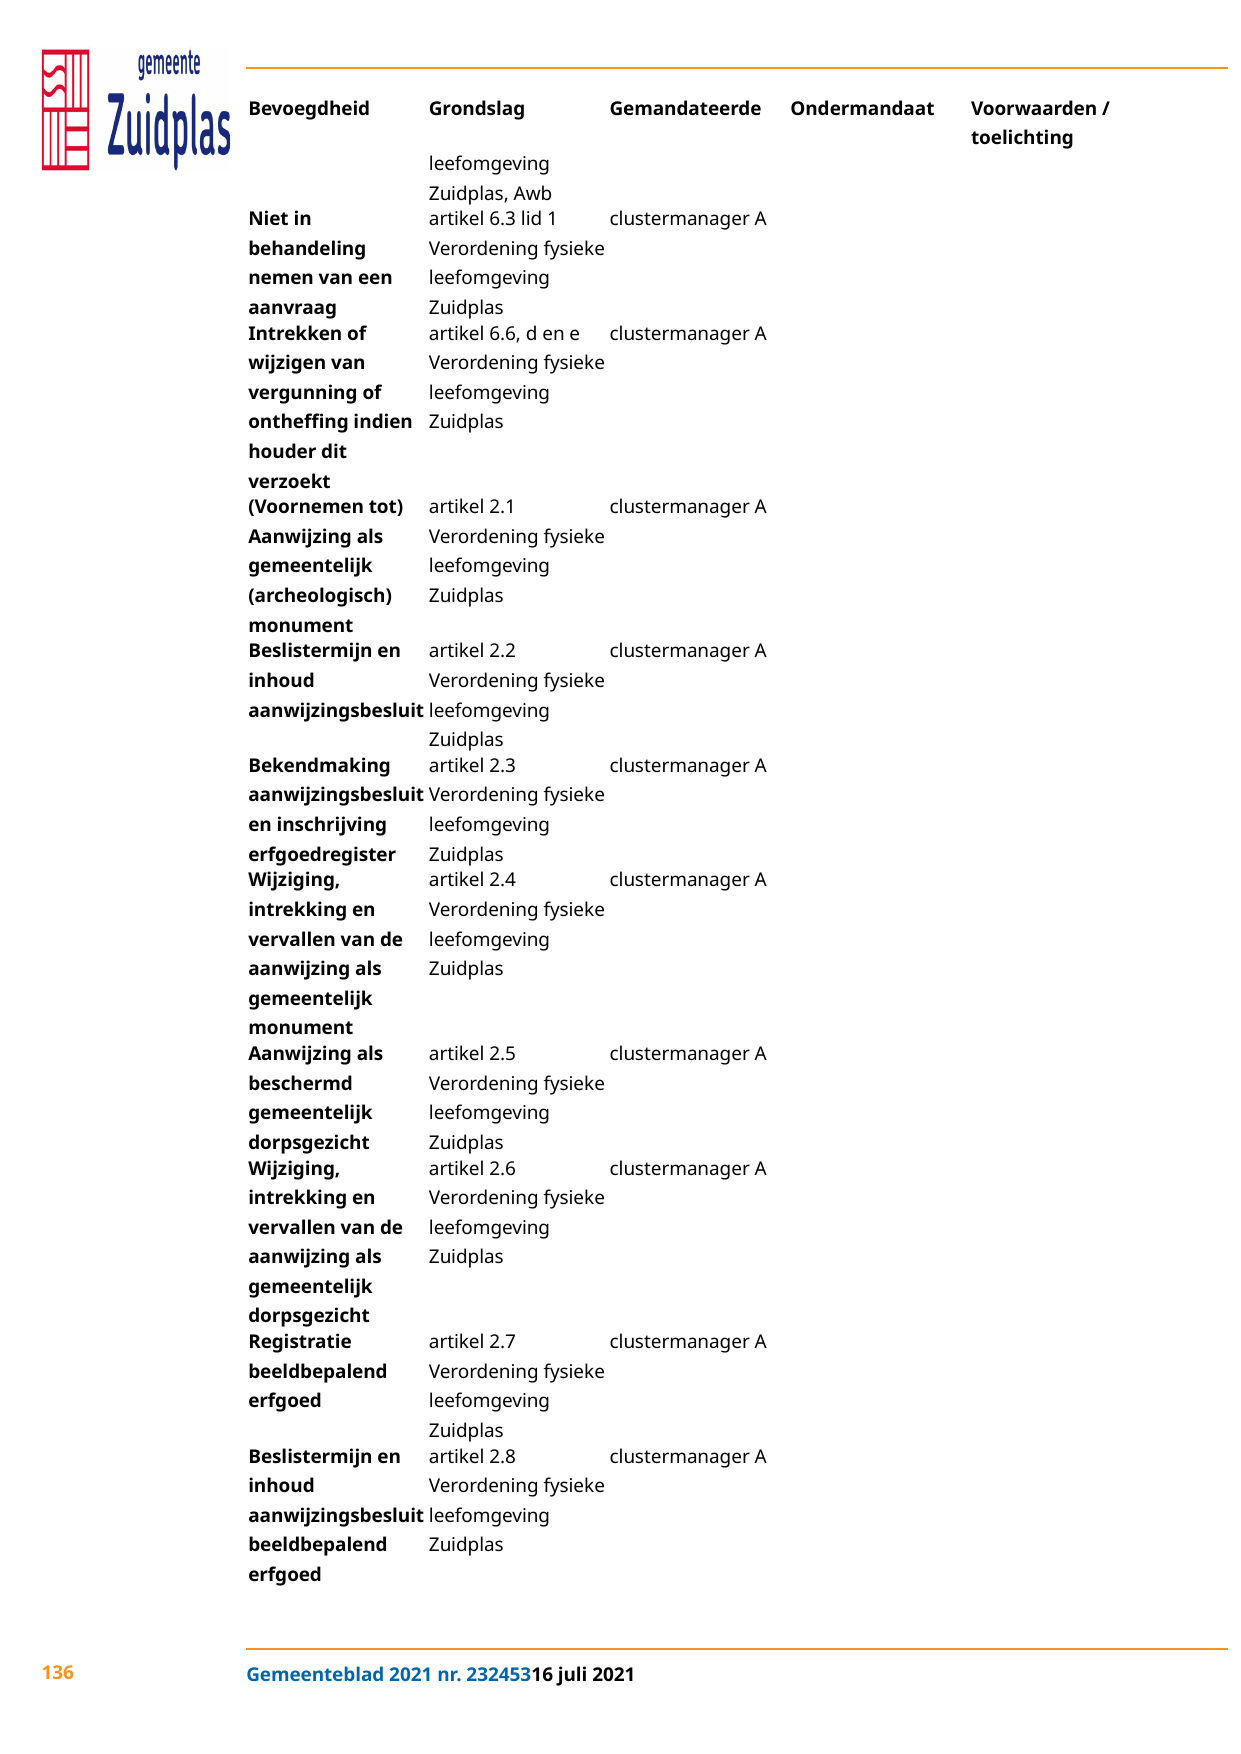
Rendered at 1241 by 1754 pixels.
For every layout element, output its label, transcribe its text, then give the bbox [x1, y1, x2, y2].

table_cell [248, 150, 429, 205]
table_cell [790, 205, 971, 320]
table_cell [971, 1328, 1152, 1443]
table_cell [790, 1328, 971, 1443]
table_cell artikel 2.4 Verordening fysieke leefomgeving Zuidplas [429, 867, 609, 1040]
table_cell Aanwijzing als beschermd gemeentelijk dorpsgezicht [248, 1040, 429, 1155]
table_cell [790, 320, 971, 493]
table_cell [790, 752, 971, 867]
table_cell [971, 205, 1152, 320]
table_cell artikel 2.1 Verordening fysieke leefomgeving Zuidplas [429, 494, 609, 638]
table_cell [971, 150, 1152, 205]
table_cell [790, 494, 971, 638]
table_cell [790, 638, 971, 752]
table_cell (Voornemen tot) Aanwijzing als gemeentelijk (archeologisch) monument [248, 494, 429, 638]
table_cell artikel 6.3 lid 1 Verordening fysieke leefomgeving Zuidplas [429, 205, 609, 320]
picture [41, 47, 231, 172]
table_cell Registratie beeldbepalend erfgoed [248, 1328, 429, 1443]
table_cell Beslistermijn en inhoud aanwijzingsbesluit [248, 638, 429, 752]
table_header Ondermandaat [790, 95, 971, 150]
table_cell clustermanager A [609, 205, 790, 320]
table_cell Wijziging, intrekking en vervallen van de aanwijzing als gemeentelijk dorpsgezicht [248, 1155, 429, 1328]
table_cell [790, 1155, 971, 1328]
table_cell Bekendmaking aanwijzingsbesluit en inschrijving erfgoedregister [248, 752, 429, 867]
table_cell [971, 1155, 1152, 1328]
table_cell Intrekken of wijzigen van vergunning of ontheffing indien houder dit verzoekt [248, 320, 429, 493]
table_cell Niet in behandeling nemen van een aanvraag [248, 205, 429, 320]
table_cell artikel 2.2 Verordening fysieke leefomgeving Zuidplas [429, 638, 609, 752]
table_cell artikel 2.3 Verordening fysieke leefomgeving Zuidplas [429, 752, 609, 867]
table_cell [790, 1443, 971, 1587]
table_cell [609, 150, 790, 205]
table_cell [971, 867, 1152, 1040]
table_cell artikel 6.6, d en e Verordening fysieke leefomgeving Zuidplas [429, 320, 609, 493]
table_cell artikel 2.8 Verordening fysieke leefomgeving Zuidplas [429, 1443, 609, 1587]
table_cell Wijziging, intrekking en vervallen van de aanwijzing als gemeentelijk monument [248, 867, 429, 1040]
table_cell leefomgeving Zuidplas, Awb [429, 150, 609, 205]
table_cell artikel 2.5 Verordening fysieke leefomgeving Zuidplas [429, 1040, 609, 1155]
table_cell clustermanager A [609, 752, 790, 867]
table_cell clustermanager A [609, 1443, 790, 1587]
table_cell [971, 638, 1152, 752]
table_cell artikel 2.6 Verordening fysieke leefomgeving Zuidplas [429, 1155, 609, 1328]
table_cell clustermanager A [609, 494, 790, 638]
table_cell Beslistermijn en inhoud aanwijzingsbesluit beeldbepalend erfgoed [248, 1443, 429, 1587]
table_cell [971, 1443, 1152, 1587]
table_header Voorwaarden / toelichting [971, 95, 1152, 150]
table_cell clustermanager A [609, 1328, 790, 1443]
table_cell [971, 320, 1152, 493]
table_header Bevoegdheid [248, 95, 429, 150]
table_cell [971, 752, 1152, 867]
table_header Grondslag [429, 95, 609, 150]
table_cell [971, 1040, 1152, 1155]
table_header Gemandateerde [609, 95, 790, 150]
table_cell [790, 867, 971, 1040]
table_cell clustermanager A [609, 867, 790, 1040]
table_cell [790, 1040, 971, 1155]
table_cell artikel 2.7 Verordening fysieke leefomgeving Zuidplas [429, 1328, 609, 1443]
table_cell [971, 494, 1152, 638]
table_cell [790, 150, 971, 205]
table_cell clustermanager A [609, 638, 790, 752]
table_cell clustermanager A [609, 1155, 790, 1328]
table_cell clustermanager A [609, 320, 790, 493]
table_cell clustermanager A [609, 1040, 790, 1155]
